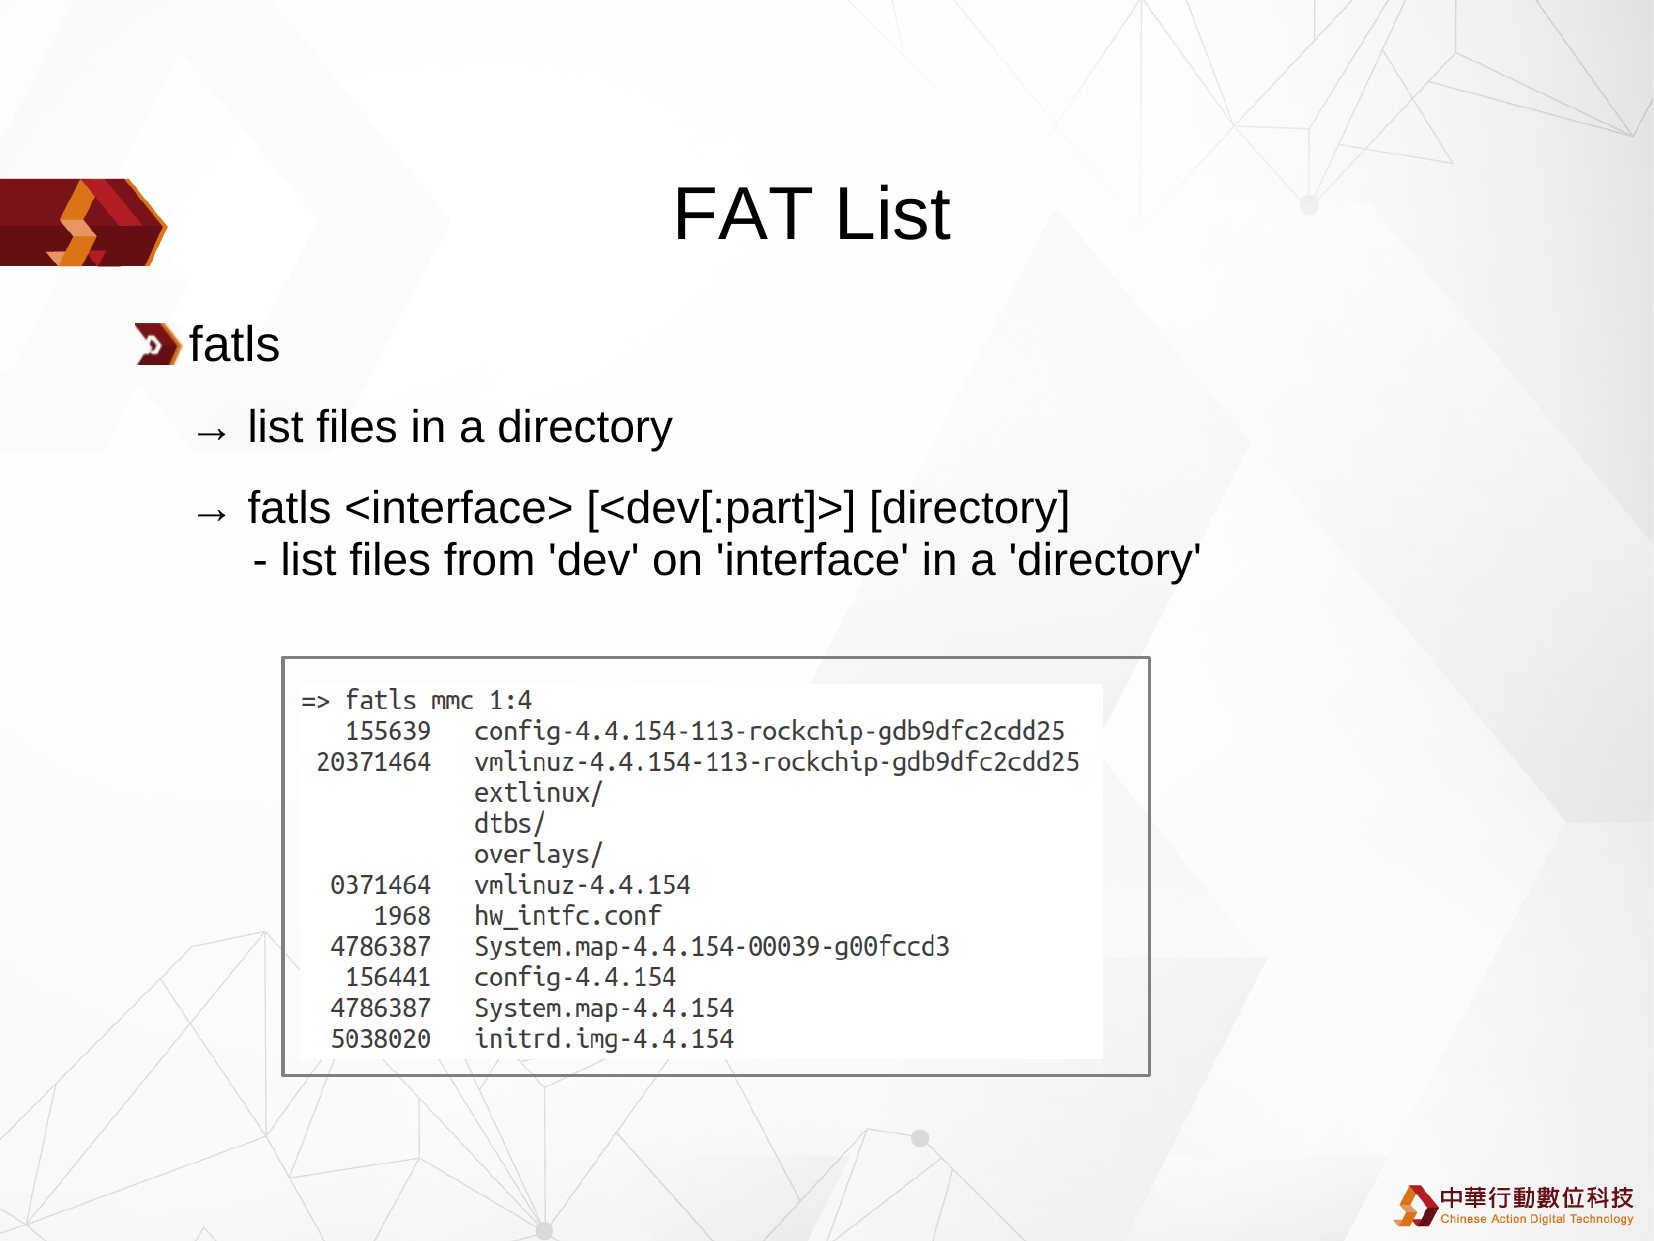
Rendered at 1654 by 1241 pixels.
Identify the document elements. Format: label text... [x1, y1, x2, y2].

title FAT List [118, 129, 1506, 298]
list fatls → list files in a directory → fatls <interface> [<dev[:part]>] [directory] - list files from 'dev' on 'interface' in a 'directory' [285, 659, 1148, 1036]
list fatls → list files in a directory → fatls <interface> [<dev[:part]>] [directory] - list files from 'dev' on 'interface' in a 'directory' [118, 316, 1471, 1036]
picture [0, 0, 1654, 1241]
